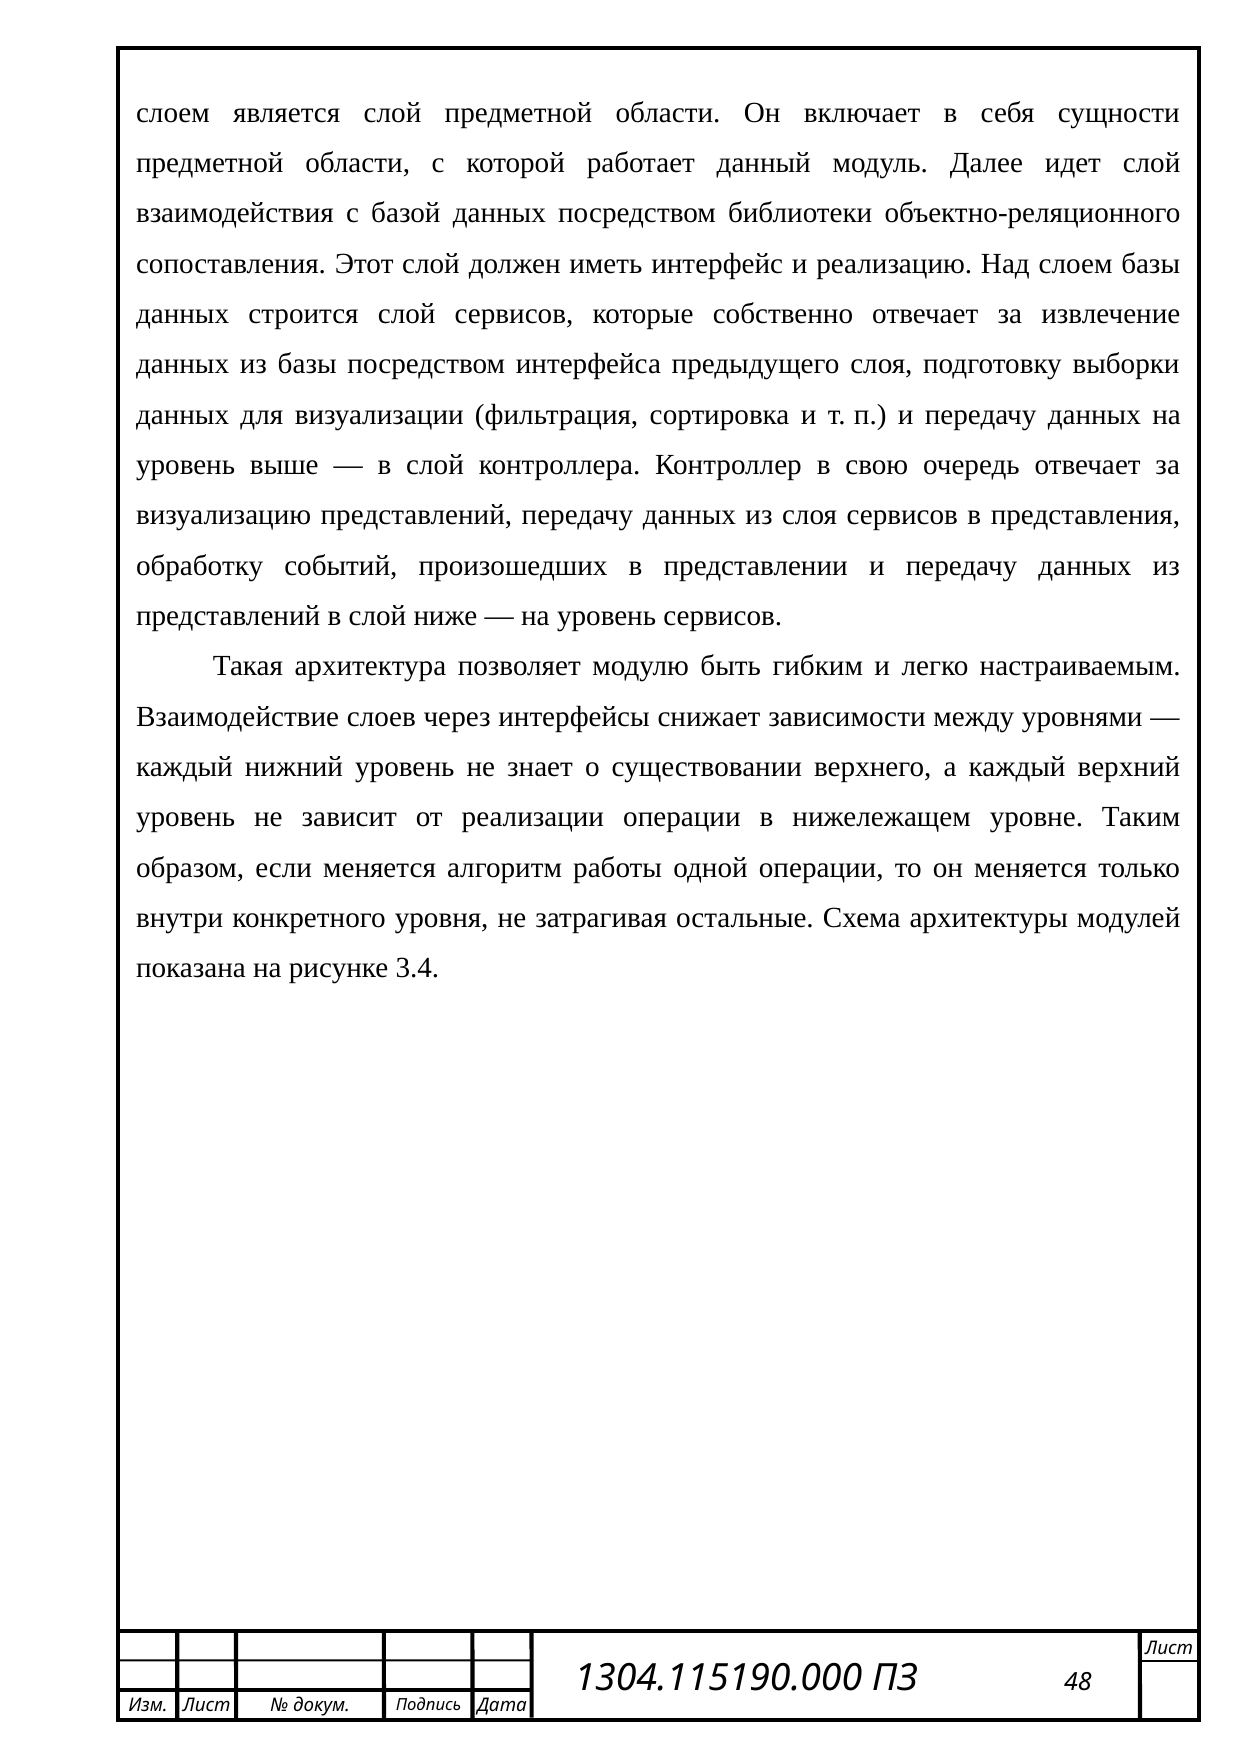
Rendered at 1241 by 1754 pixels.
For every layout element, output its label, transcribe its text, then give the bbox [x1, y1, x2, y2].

text Такая архитектура позволяет модулю быть гибким и легко настраиваемым. Взаимодействие слоев через интерфейсы снижает зависимости между уровнями — каждый нижний уровень не знает о существовании верхнего, а каждый верхний уровень не зависит от реализации операции в нижележащем уровне. Таким образом, если меняется алгоритм работы одной операции, то он меняется только внутри конкретного уровня, не затрагивая остальные. Схема архитектуры модулей показана на рисунке 3.4. [136, 648, 1181, 984]
text слоем является слой предметной области. Он включает в себя сущности предметной области, с которой работает данный модуль. Далее идет слой взаимодействия с базой данных посредством библиотеки объектно-реляционного сопоставления. Этот слой должен иметь интерфейс и реализацию. Над слоем базы данных строится слой сервисов, которые собственно отвечает за извлечение данных из базы посредством интерфейса предыдущего слоя, подготовку выборки данных для визуализации (фильтрация, сортировка и т. п.) и передачу данных на уровень выше — в слой контроллера. Контроллер в свою очередь отвечает за визуализацию представлений, передачу данных из слоя сервисов в представления, обработку событий, произошедших в представлении и передачу данных из представлений в слой ниже — на уровень сервисов. [136, 95, 1181, 632]
